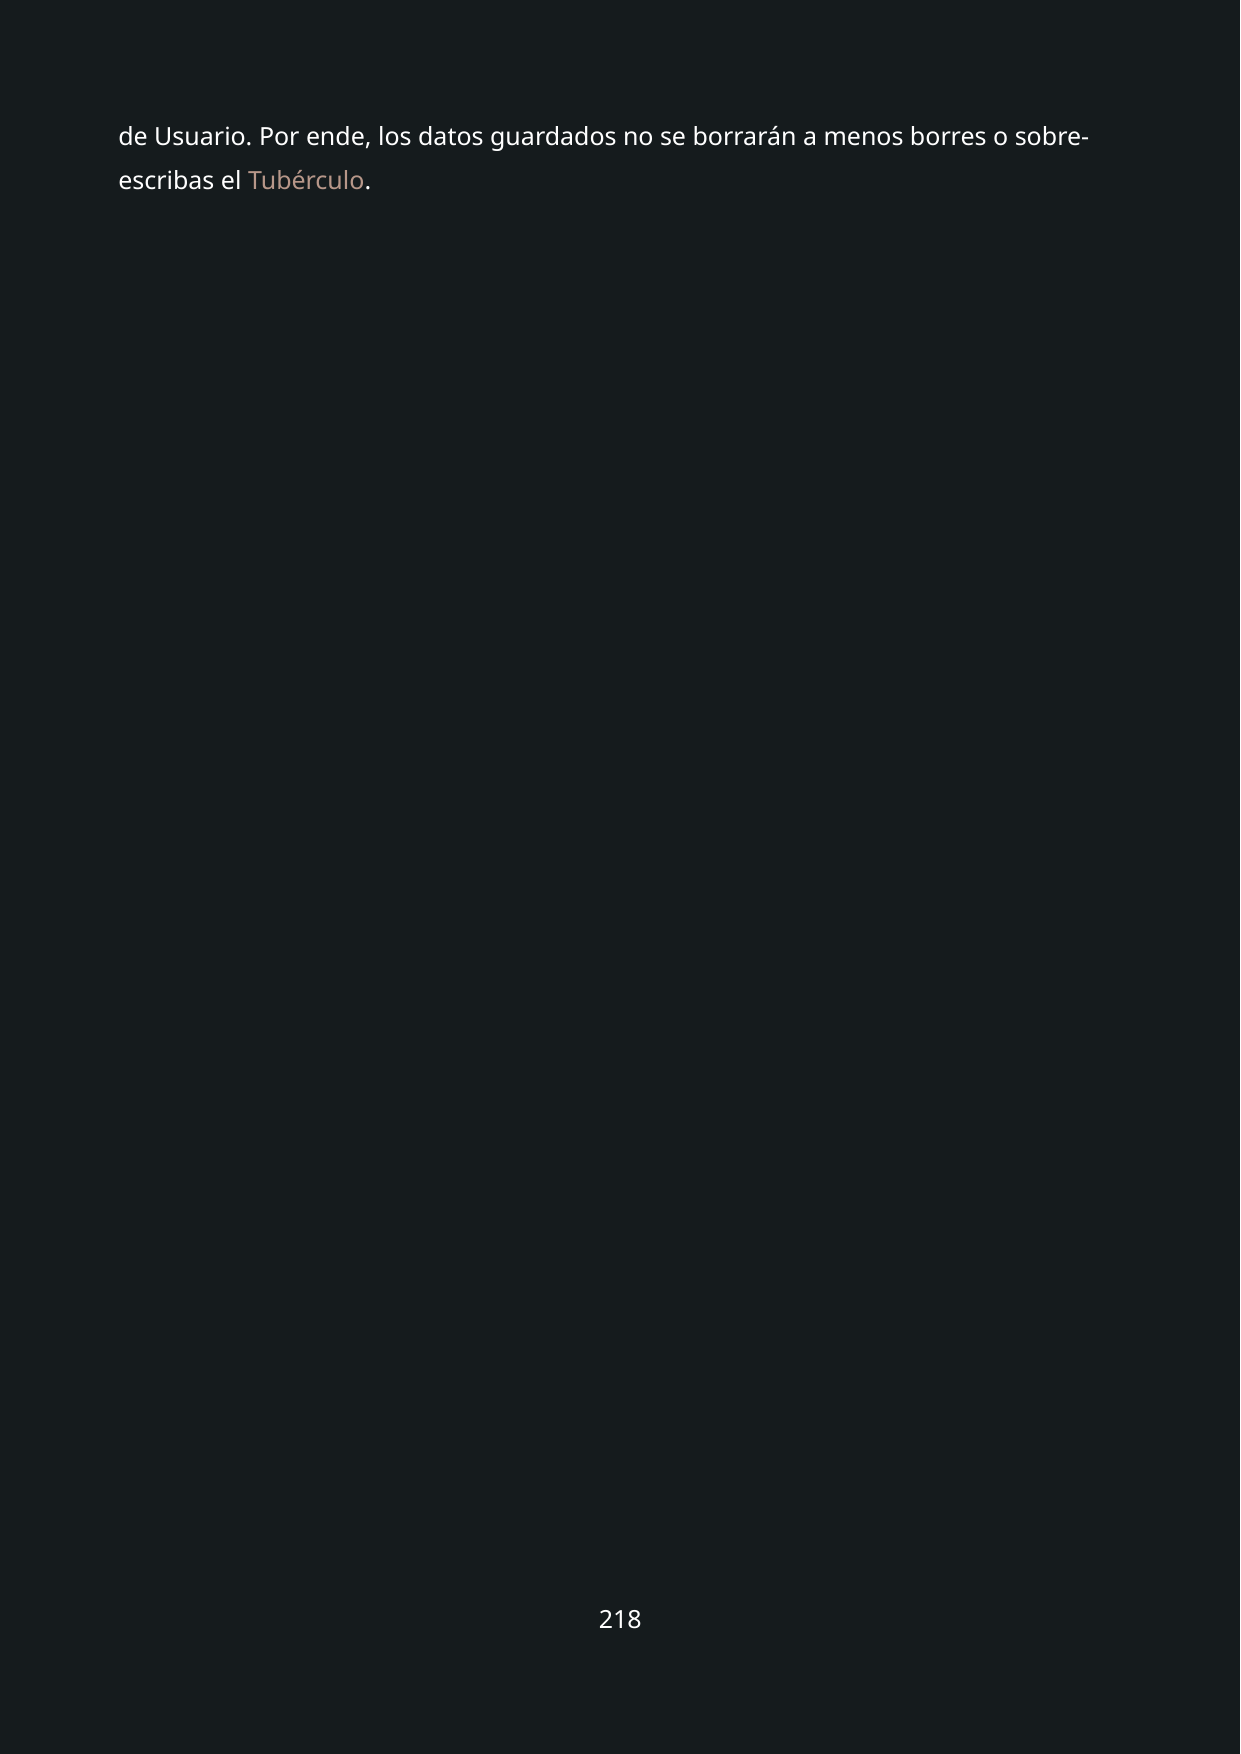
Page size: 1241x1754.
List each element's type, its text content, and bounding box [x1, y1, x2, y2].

text de Usuario. Por ende, los datos guardados no se borrarán a menos borres o sobre-escribas el Tubérculo. [118, 118, 1122, 196]
